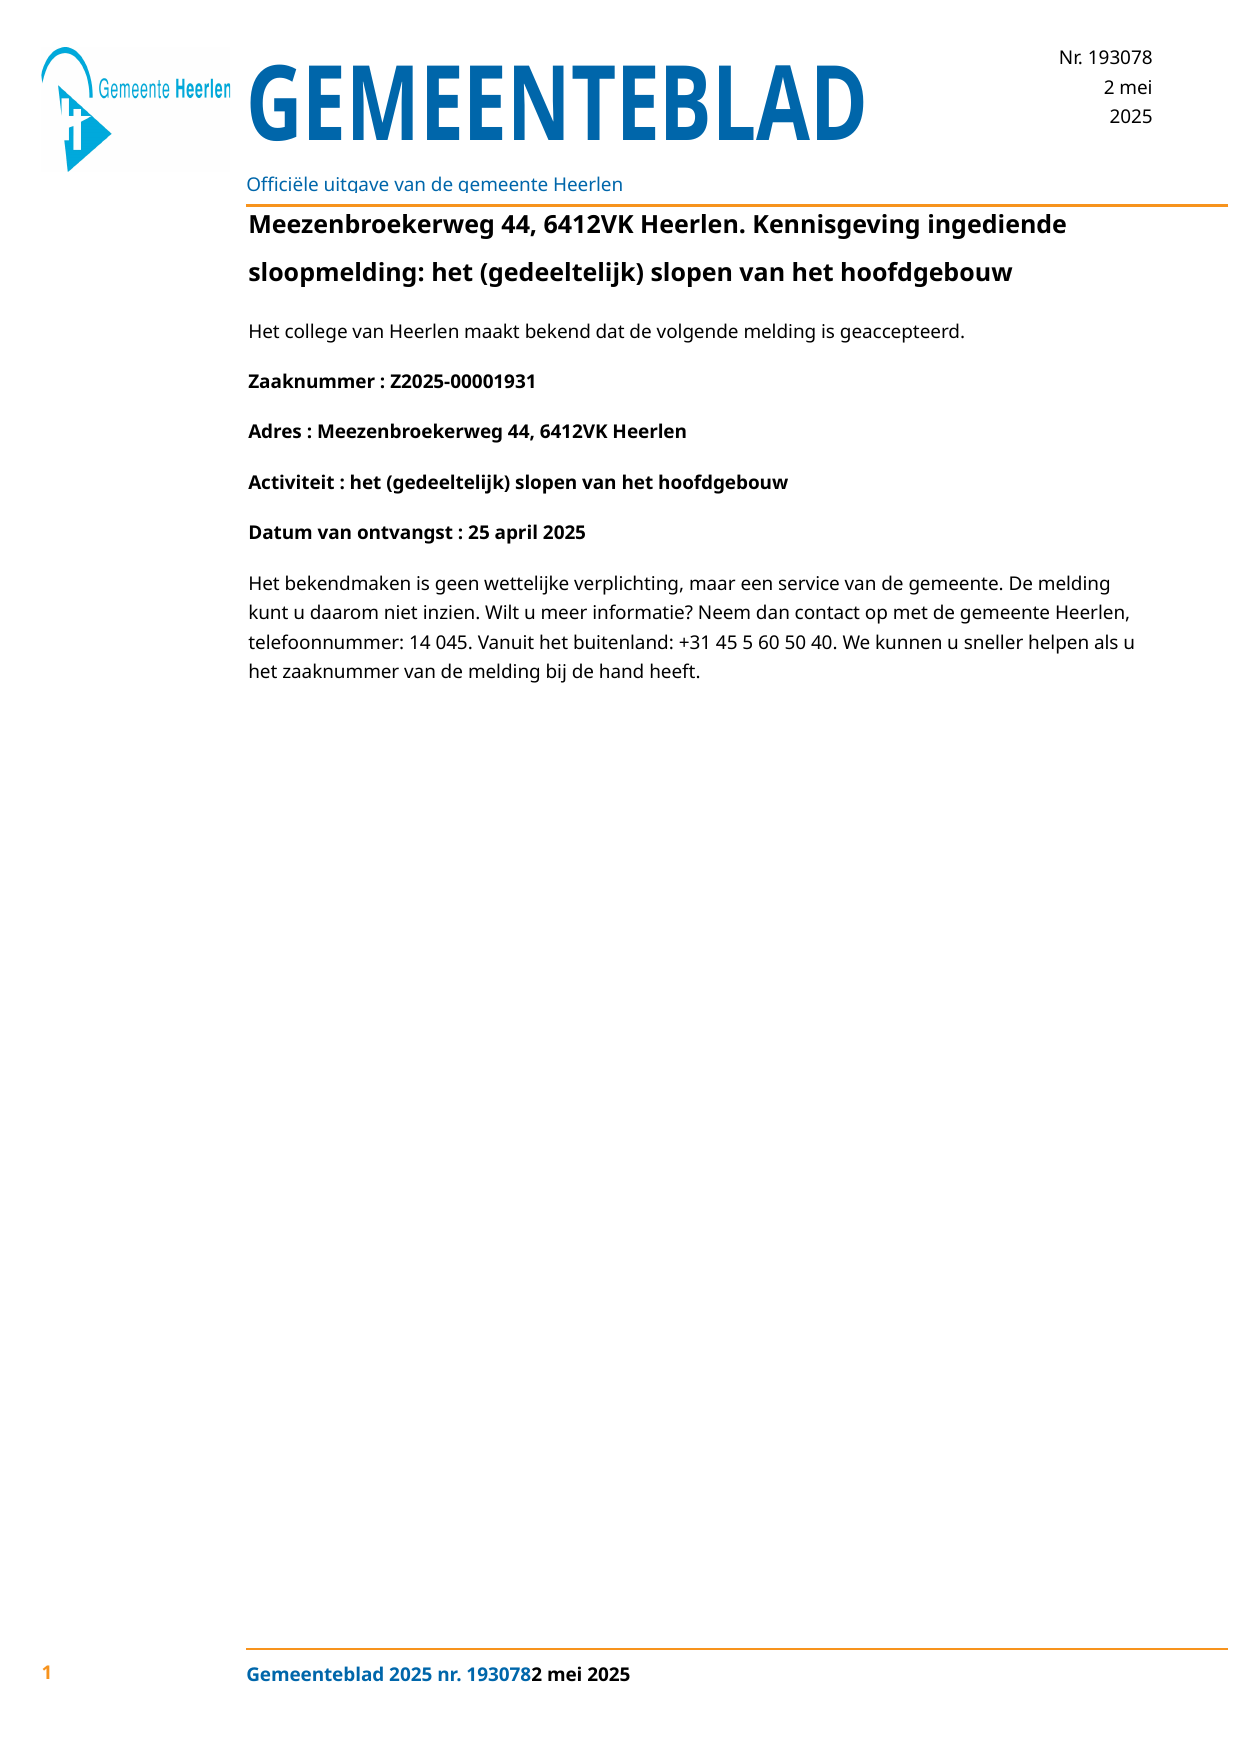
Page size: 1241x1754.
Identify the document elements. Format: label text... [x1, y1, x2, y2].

picture [41, 47, 59, 70]
text Het college van Heerlen maakt bekend dat de volgende melding is geaccepteerd. [248, 318, 1152, 344]
text Zaaknummer : Z2025-00001931 [248, 368, 1152, 394]
picture [41, 47, 231, 172]
text Meezenbroekerweg 44, 6412VK Heerlen. Kennisgeving ingediende sloopmelding: het (gedeeltelijk) slopen van het hoofdgebouw [248, 207, 1152, 288]
text Datum van ontvangst : 25 april 2025 [248, 519, 1152, 545]
text Activiteit : het (gedeeltelijk) slopen van het hoofdgebouw [248, 469, 1152, 495]
text Adres : Meezenbroekerweg 44, 6412VK Heerlen [248, 419, 1152, 444]
text Het bekendmaken is geen wettelijke verplichting, maar een service van de gemeente. De melding kunt u daarom niet inzien. Wilt u meer informatie? Neem dan contact op met de gemeente Heerlen, telefoonnummer: 14 045. Vanuit het buitenland: +31 45 5 60 50 40. We kunnen u sneller helpen als u het zaaknummer van de melding bij de hand heeft. [248, 570, 1152, 684]
